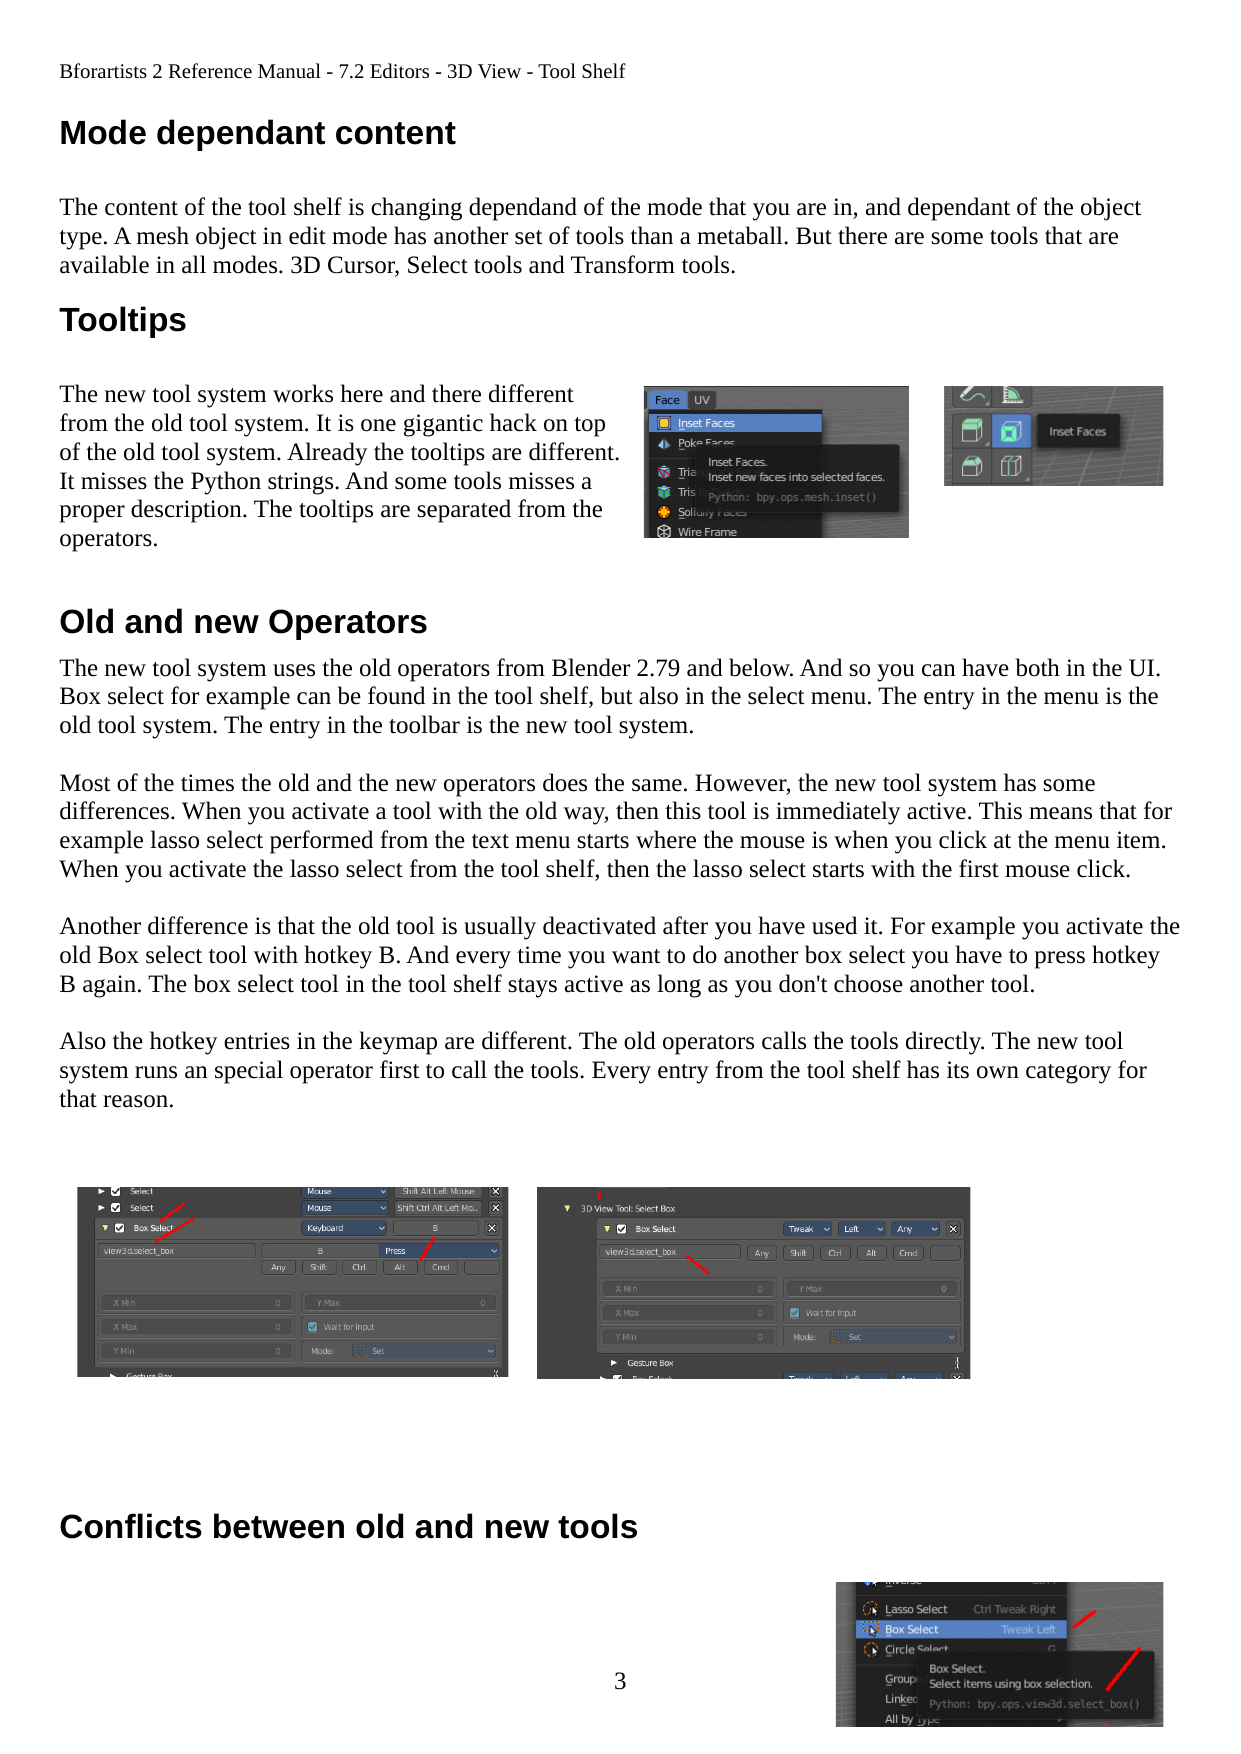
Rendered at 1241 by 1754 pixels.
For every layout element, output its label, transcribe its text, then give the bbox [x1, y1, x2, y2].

subtitle Mode dependant content [59, 113, 1181, 151]
text Another difference is that the old tool is usually deactivated after you have used it. For example you activate the old Box select tool with hotkey B. And every time you want to do another box select you have to press hotkey B again. The box select tool in the tool shelf stays active as long as you don't choose another tool. [59, 911, 1181, 998]
picture [835, 1582, 1164, 1727]
picture [944, 386, 1164, 486]
text The content of the tool shelf is changing dependand of the mode that you are in, and dependant of the object type. A mesh object in edit mode has another set of tools than a metaball. But there are some tools that are available in all modes. 3D Cursor, Select tools and Transform tools. [59, 192, 1181, 279]
text The new tool system works here and there different from the old tool system. It is one gigantic hack on top of the old tool system. Already the tooltips are different. It misses the Python strings. And some tools misses a proper description. The tooltips are separated from the operators. [59, 379, 1181, 552]
subtitle Tooltips [59, 299, 1181, 338]
subtitle Old and new Operators [59, 602, 1181, 640]
picture [643, 386, 909, 538]
text Most of the times the old and the new operators does the same. However, the new tool system has some differences. When you activate a tool with the old way, then this tool is immediately active. This means that for example lasso select performed from the text menu starts where the mouse is when you click at the menu item. When you activate the lasso select from the tool shelf, then the lasso select starts with the first mouse click. [59, 768, 1181, 883]
text Also the hotkey entries in the keymap are different. The old operators calls the tools directly. The new tool system runs an special operator first to call the tools. Every entry from the tool shelf has its own category for that reason. [59, 1026, 1181, 1113]
picture [537, 1187, 971, 1379]
text The new tool system uses the old operators from Blender 2.79 and below. And so you can have both in the UI. Box select for example can be found in the tool shelf, but also in the select menu. The entry in the menu is the old tool system. The entry in the toolbar is the new tool system. [59, 653, 1181, 739]
picture [77, 1187, 509, 1377]
subtitle Conflicts between old and new tools [59, 1507, 1181, 1546]
